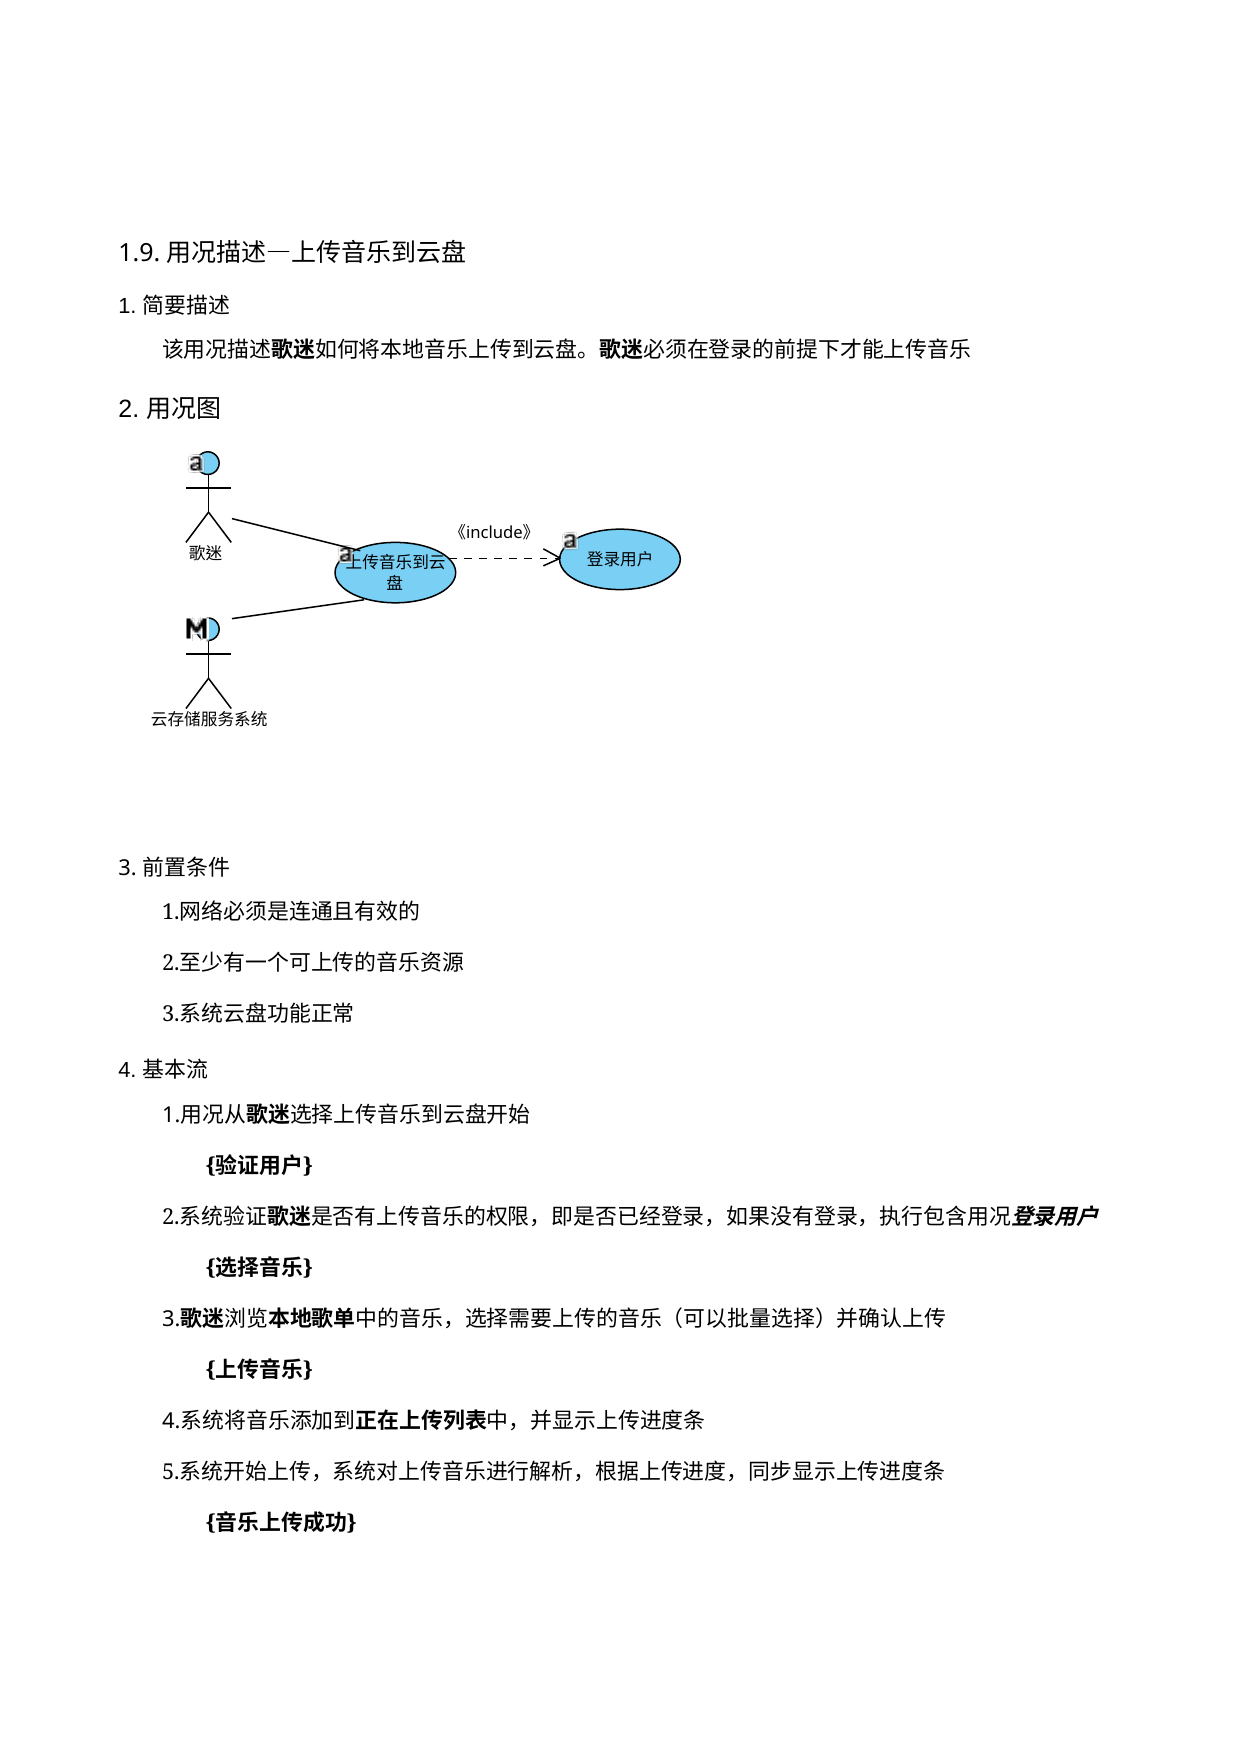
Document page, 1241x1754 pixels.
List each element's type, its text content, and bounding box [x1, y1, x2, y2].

text 5.系统开始上传，系统对上传音乐进行解析，根据上传进度，同步显示上传进度条 [118, 1454, 1122, 1486]
text 2.至少有一个可上传的音乐资源 [118, 945, 1122, 977]
subtitle 用况图 [118, 388, 1122, 424]
subtitle 简要描述 [118, 288, 1122, 319]
text 该用况描述歌迷如何将本地音乐上传到云盘。歌迷必须在登录的前提下才能上传音乐 [118, 332, 1122, 364]
text {选择音乐} [118, 1250, 1122, 1282]
subtitle 用况描述—上传音乐到云盘 [118, 233, 1122, 269]
text 3.系统云盘功能正常 [118, 996, 1122, 1028]
subtitle 基本流 [118, 1052, 1122, 1084]
text 4.系统将音乐添加到正在上传列表中，并显示上传进度条 [118, 1403, 1122, 1435]
text {上传音乐} [118, 1352, 1122, 1384]
text 1.网络必须是连通且有效的 [118, 894, 1122, 926]
text 1.用况从歌迷选择上传音乐到云盘开始 [118, 1097, 1122, 1129]
text 3.歌迷浏览本地歌单中的音乐，选择需要上传的音乐（可以批量选择）并确认上传 [118, 1301, 1122, 1333]
text {音乐上传成功} [118, 1505, 1122, 1537]
subtitle 前置条件 [118, 849, 1122, 881]
text {验证用户} [118, 1148, 1122, 1180]
text 2.系统验证歌迷是否有上传音乐的权限，即是否已经登录，如果没有登录，执行包含用况登录用户 [118, 1199, 1122, 1231]
